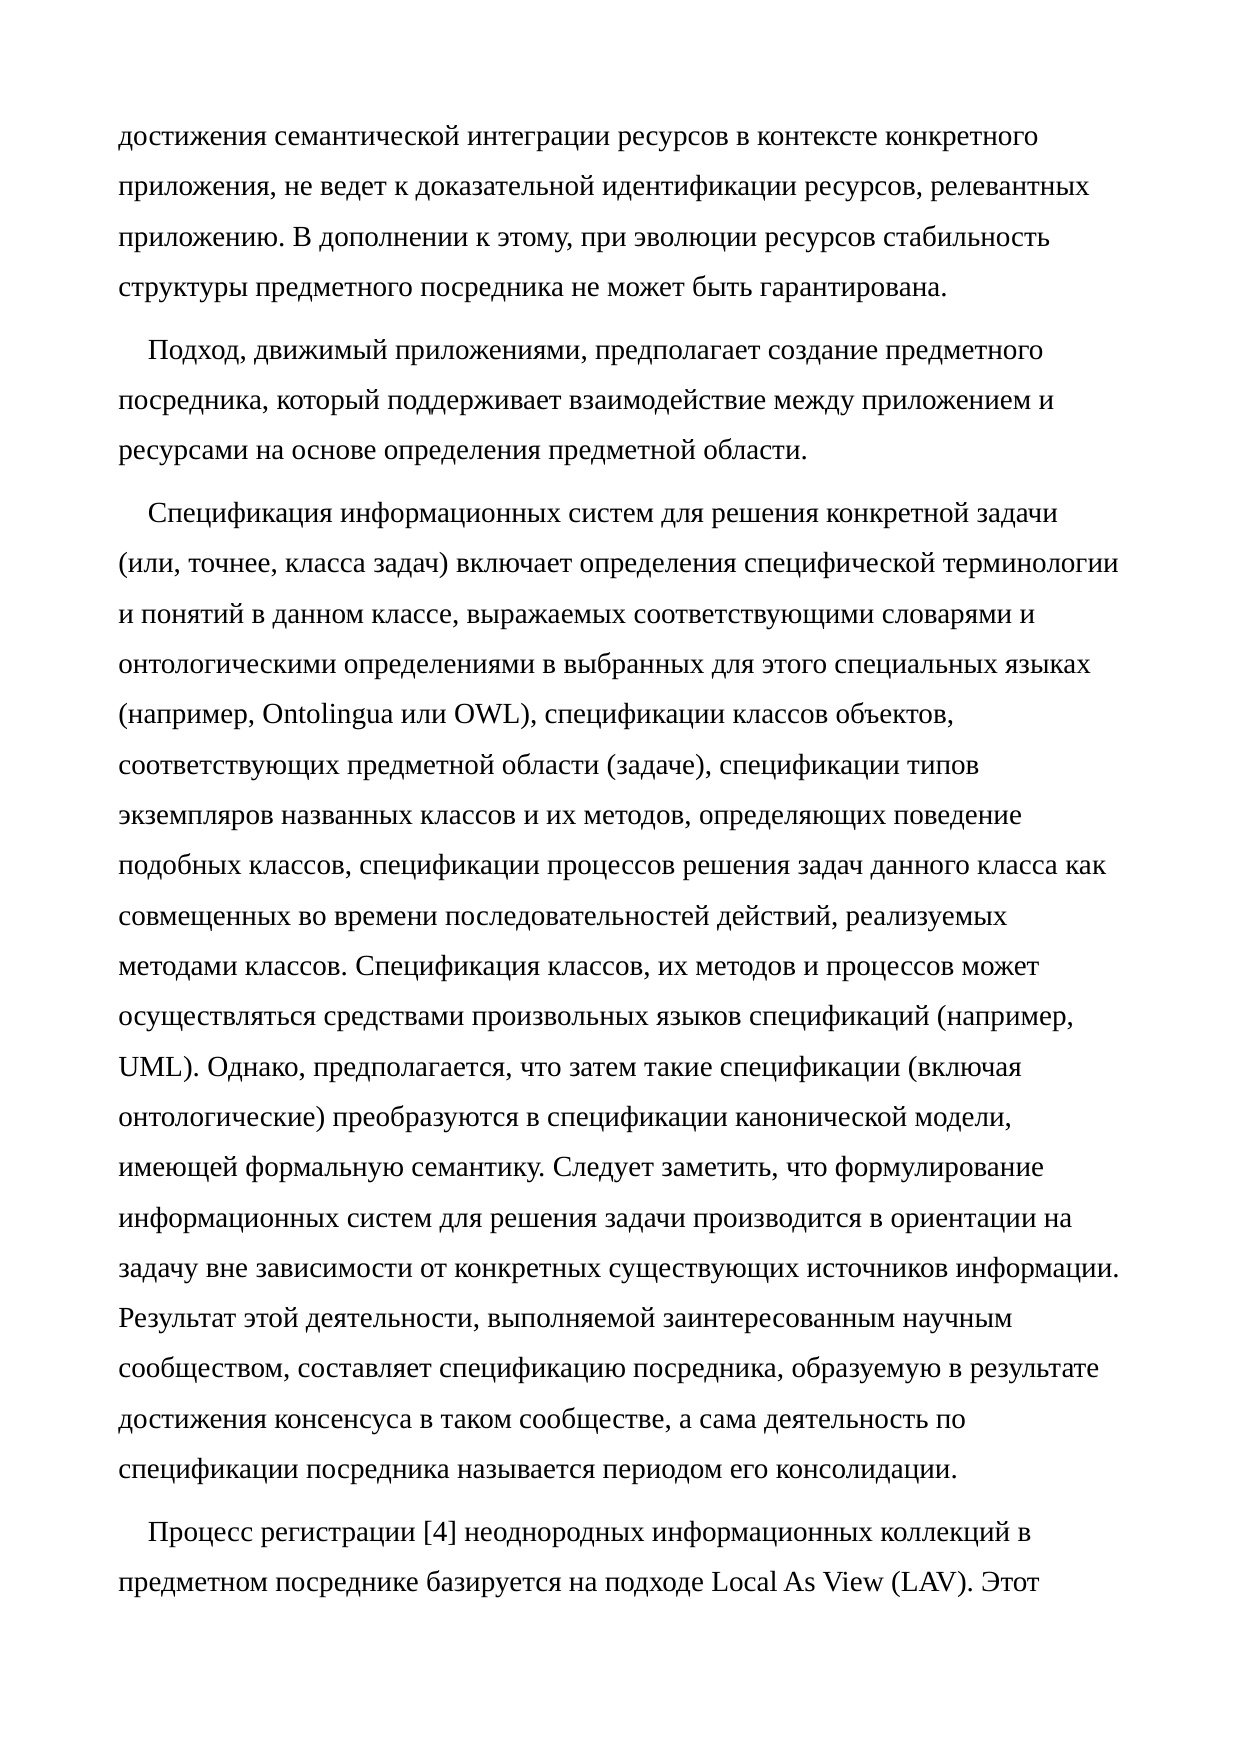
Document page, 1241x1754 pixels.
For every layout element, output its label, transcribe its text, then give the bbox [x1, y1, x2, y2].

text достижения семантической интеграции ресурсов в контексте конкретного приложения, не ведет к доказательной идентификации ресурсов, релевантных приложению. В дополнении к этому, при эволюции ресурсов стабильность структуры предметного посредника не может быть гарантирована. [118, 118, 1122, 303]
text Подход, движимый приложениями, предполагает создание предметного посредника, который поддерживает взаимодействие между приложением и ресурсами на основе определения предметной области. [118, 332, 1122, 466]
text Спецификация информационных систем для решения конкретной задачи (или, точнее, класса задач) включает определения специфической терминологии и понятий в данном классе, выражаемых соответствующими словарями и онтологическими определениями в выбранных для этого специальных языках (например, Ontolingua или OWL), спецификации классов объектов, соответствующих предметной области (задаче), спецификации типов экземпляров названных классов и их методов, определяющих поведение подобных классов, спецификации процессов решения задач данного класса как совмещенных во времени последовательностей действий, реализуемых методами классов. Спецификация классов, их методов и процессов может осуществляться средствами произвольных языков спецификаций (например, UML). Однако, предполагается, что затем такие спецификации (включая онтологические) преобразуются в спецификации канонической модели, имеющей формальную семантику. Следует заметить, что формулирование информационных систем для решения задачи производится в ориентации на задачу вне зависимости от конкретных существующих источников информации. Результат этой деятельности, выполняемой заинтересованным научным сообществом, составляет спецификацию посредника, образуемую в результате достижения консенсуса в таком сообществе, а сама деятельность по спецификации посредника называется периодом его консолидации. [118, 495, 1122, 1485]
text Процесс регистрации [4] неоднородных информационных коллекций в предметном посреднике базируется на подходе Local As View (LAV). Этот [118, 1514, 1122, 1598]
